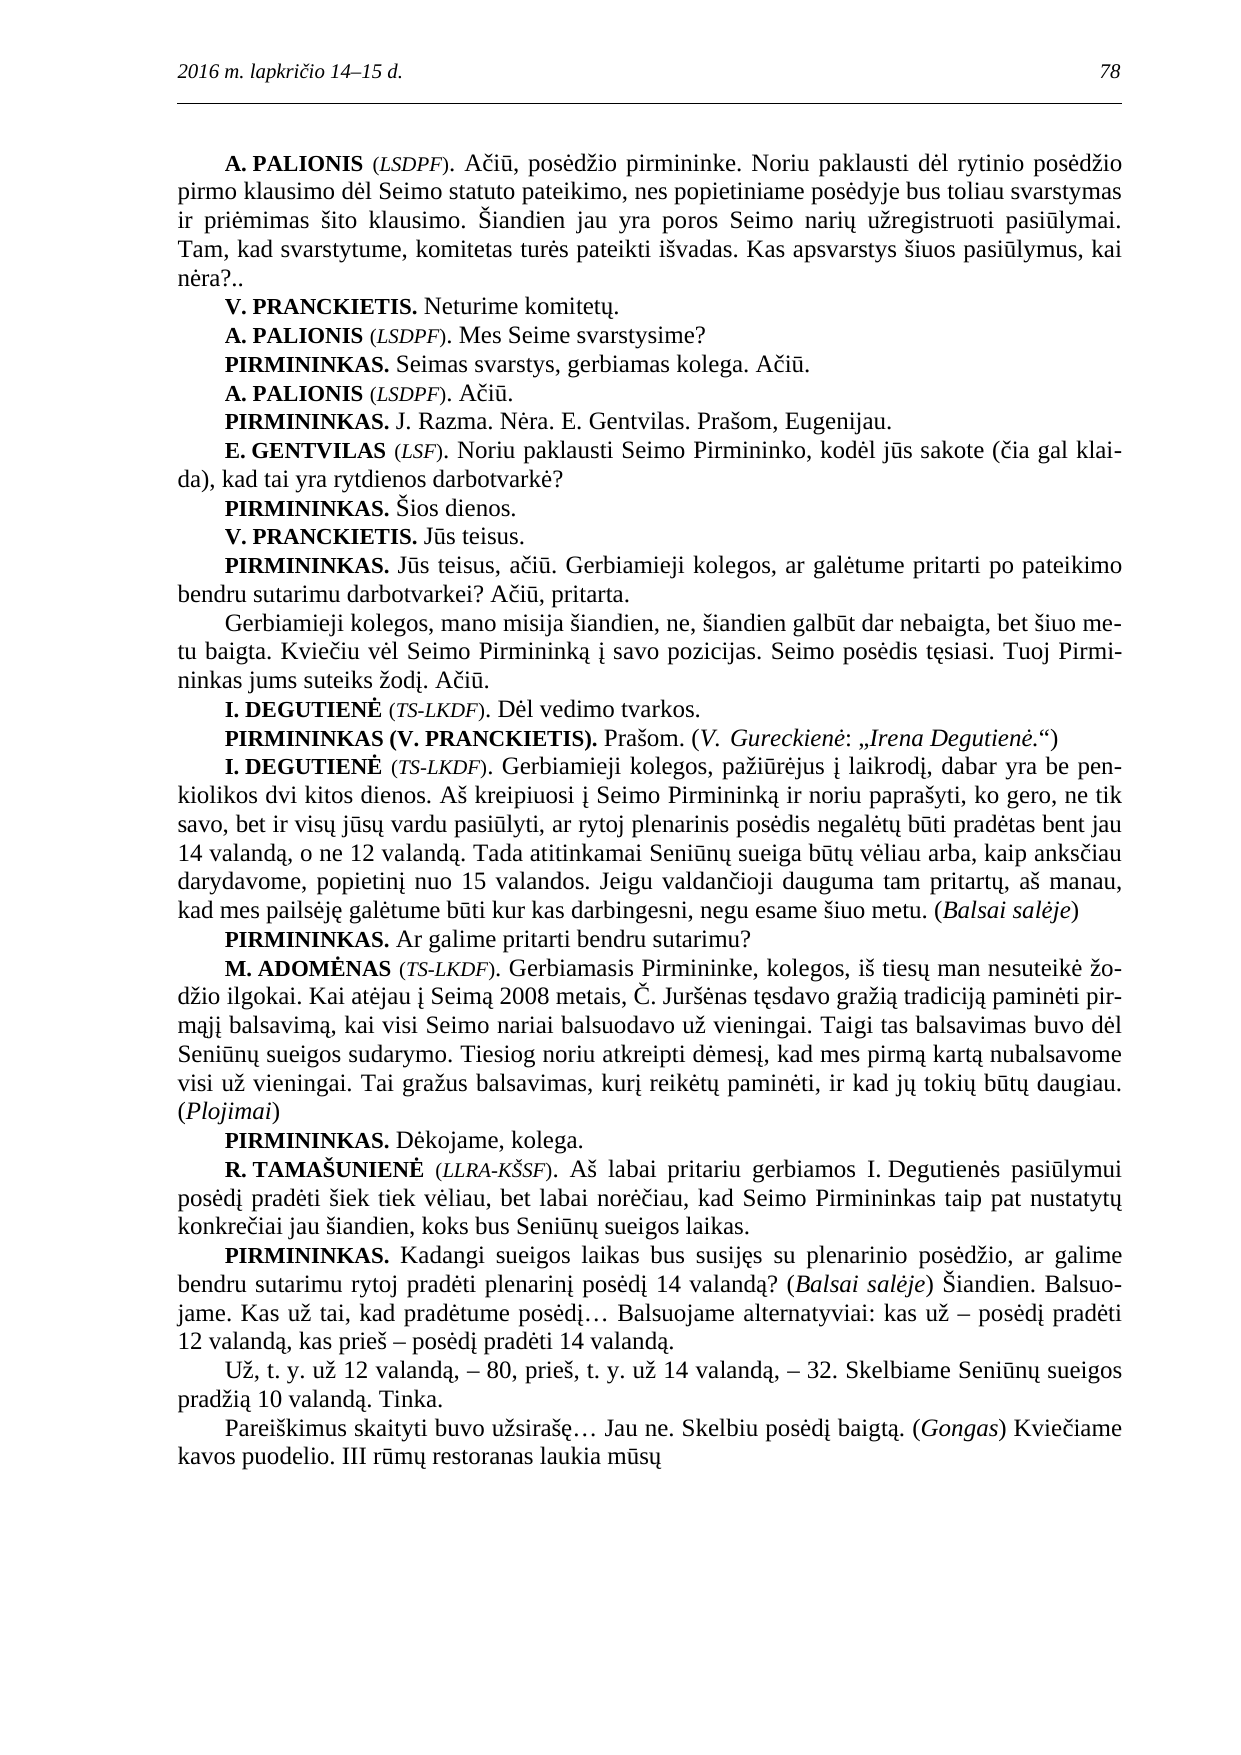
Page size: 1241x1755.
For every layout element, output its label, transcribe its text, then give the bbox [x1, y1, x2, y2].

text E. GENTVILAS (LSF). No­riu pa­klaus­ti Sei­mo Pir­mi­nin­ko, ko­dėl jūs sa­ko­te (čia gal klai­da), kad tai yra ryt­die­nos dar­bo­tvarkė? [177, 435, 1122, 493]
text V. PRANCKIETIS. Ne­tu­ri­me ko­mi­te­tų. [177, 291, 1122, 320]
text M. ADOMĖNAS (TS-LKDF). Ger­bia­ma­sis Pir­mi­nin­ke, ko­le­gos, iš tie­sų man ne­su­tei­kė žo­džio il­go­kai. Kai at­ėjau į Sei­mą 2008 me­tais, Č. Jur­šė­nas tęs­da­vo gra­žią tra­di­ci­ją pa­mi­nė­ti pir­mą­jį bal­sa­vi­mą, kai vi­si Sei­mo na­riai bal­suo­da­vo už vie­nin­gai. Tai­gi tas bal­sa­vi­mas bu­vo dėl Se­niū­nų su­ei­gos su­da­ry­mo. Tie­siog no­riu at­kreip­ti dė­me­sį, kad mes pir­mą kar­tą nu­bal­sa­vo­me vi­si už vie­nin­gai. Tai gra­žus bal­sa­vi­mas, ku­rį rei­kė­tų pa­mi­nė­ti, ir kad jų to­kių bū­tų dau­giau. (Plo­ji­mai) [177, 953, 1122, 1125]
text Už, t. y. už 12 va­lan­dą, – 80, prieš, t. y. už 14 va­lan­dą, – 32. Skel­bia­me Se­niū­nų su­ei­gos pra­džią 10 va­lan­dą. Tin­ka. [177, 1355, 1122, 1413]
text PIRMININKAS. Ka­dan­gi su­ei­gos lai­kas bus su­si­jęs su ple­na­ri­nio po­sė­džio, ar ga­li­me ben­dru su­ta­ri­mu ry­toj pra­dė­ti ple­na­ri­nį po­sė­dį 14 va­lan­dą? (Bal­sai sa­lė­je) Šian­dien. Bal­suo­jame. Kas už tai, kad pra­dė­tu­me po­sė­dį… Bal­suo­ja­me al­ter­na­ty­viai: kas už – po­sė­dį pra­dė­ti 12 va­lan­dą, kas prieš – po­sė­dį pra­dė­ti 14 va­lan­dą. [177, 1240, 1122, 1355]
text PIRMININKAS. Sei­mas svars­tys, ger­bia­mas ko­le­ga. Ačiū. [177, 349, 1122, 378]
text PIRMININKAS. Ar ga­li­me pri­tar­ti ben­dru su­ta­ri­mu? [177, 924, 1122, 953]
text A. PALIONIS (LSDPF). Ačiū, po­sė­džio pir­mi­nin­ke. No­riu pa­klaus­ti dėl ry­ti­nio po­sė­džio pir­mo klau­si­mo dėl Sei­mo sta­tu­to pa­tei­ki­mo, nes po­pie­ti­nia­me po­sė­dy­je bus to­liau svars­ty­mas ir pri­ėmi­mas ši­to klau­si­mo. Šian­dien jau yra po­ros Sei­mo na­rių už­re­gist­ruo­ti pa­siū­ly­mai. Tam, kad svars­ty­tu­me, ko­mi­te­tas tu­rės pa­teik­ti iš­va­das. Kas ap­svars­tys šiuos pa­siū­ly­mus, kai nė­ra?.. [177, 148, 1122, 291]
text A. PALIONIS (LSDPF). Ačiū. [177, 378, 1122, 406]
text I. DEGUTIENĖ (TS-LKDF). Ger­bia­mie­ji ko­le­gos, pa­žiū­rė­jus į laik­ro­dį, da­bar yra be pen­kio­li­kos dvi ki­tos die­nos. Aš krei­piuo­si į Sei­mo Pir­mi­nin­ką ir no­riu pa­pra­šy­ti, ko ge­ro, ne tik sa­vo, bet ir vi­sų jū­sų var­du pa­siū­ly­ti, ar ry­toj ple­na­ri­nis po­sė­dis ne­ga­lė­tų bū­ti pra­dė­tas bent jau 14 va­lan­dą, o ne 12 va­lan­dą. Ta­da ati­tin­ka­mai Se­niū­nų su­ei­ga bū­tų vė­liau ar­ba, kaip anks­čiau da­ry­da­vo­me, po­pie­ti­nį nuo 15 va­lan­dos. Jei­gu val­dan­čio­ji dau­gu­ma tam pri­tar­tų, aš ma­nau, kad mes pail­sė­ję ga­lė­tu­me bū­ti kur kas dar­bin­ges­ni, ne­gu esa­me šiuo me­tu. (Bal­sai sa­lė­je) [177, 751, 1122, 924]
text Ger­bia­mie­ji ko­le­gos, ma­no mi­si­ja šian­dien, ne, šian­dien gal­būt dar ne­baig­ta, bet šiuo me­tu baig­ta. Kvie­čiu vėl Sei­mo Pir­mi­nin­ką į sa­vo po­zi­ci­jas. Sei­mo po­sė­dis tę­sia­si. Tuoj Pir­mi­nin­kas jums suteiks žo­dį. Ačiū. [177, 608, 1122, 694]
text A. PALIONIS (LSDPF). Mes Sei­me svars­ty­si­me? [177, 320, 1122, 349]
text V. PRANCKIETIS. Jūs tei­sus. [177, 521, 1122, 550]
text R. TAMAŠUNIENĖ (LLRA-KŠSF). Aš la­bai pri­ta­riu ger­bia­mos I. De­gu­tie­nės pa­siū­ly­mui po­sė­dį pra­dė­ti šiek tiek vė­liau, bet la­bai no­rė­čiau, kad Sei­mo Pir­mi­nin­kas taip pat nu­sta­ty­tų kon­kre­čiai jau šian­dien, koks bus Se­niū­nų su­ei­gos lai­kas. [177, 1154, 1122, 1240]
text PIRMININKAS. J. Raz­ma. Nė­ra. E. Gent­vi­las. Pra­šom, Eu­ge­ni­jau. [177, 406, 1122, 435]
text PIRMININKAS (V. PRANCKIETIS). Pra­šom. (V. Gu­rec­kie­nė: „Ire­na De­gu­tie­nė.“) [177, 723, 1122, 751]
text PIRMININKAS. Jūs tei­sus, ačiū. Ger­bia­mie­ji ko­le­gos, ar ga­lė­tu­me pri­tar­ti po pa­tei­ki­mo ben­dru su­ta­ri­mu dar­bo­tvarkei? Ačiū, pri­tar­ta. [177, 550, 1122, 608]
text I. DEGUTIENĖ (TS-LKDF). Dėl ve­di­mo tvar­kos. [177, 694, 1122, 723]
text Pa­reiš­ki­mus skai­ty­ti bu­vo už­si­ra­šę… Jau ne. Skel­biu po­sė­dį baig­tą. (Gon­gas) Kvie­čia­me ka­vos puo­de­lio. III rū­mų res­to­ra­nas lau­kia mū­sų [177, 1413, 1122, 1470]
text PIRMININKAS. Šios die­nos. [177, 493, 1122, 521]
text PIRMININKAS. Dė­ko­ja­me, ko­le­ga. [177, 1125, 1122, 1154]
